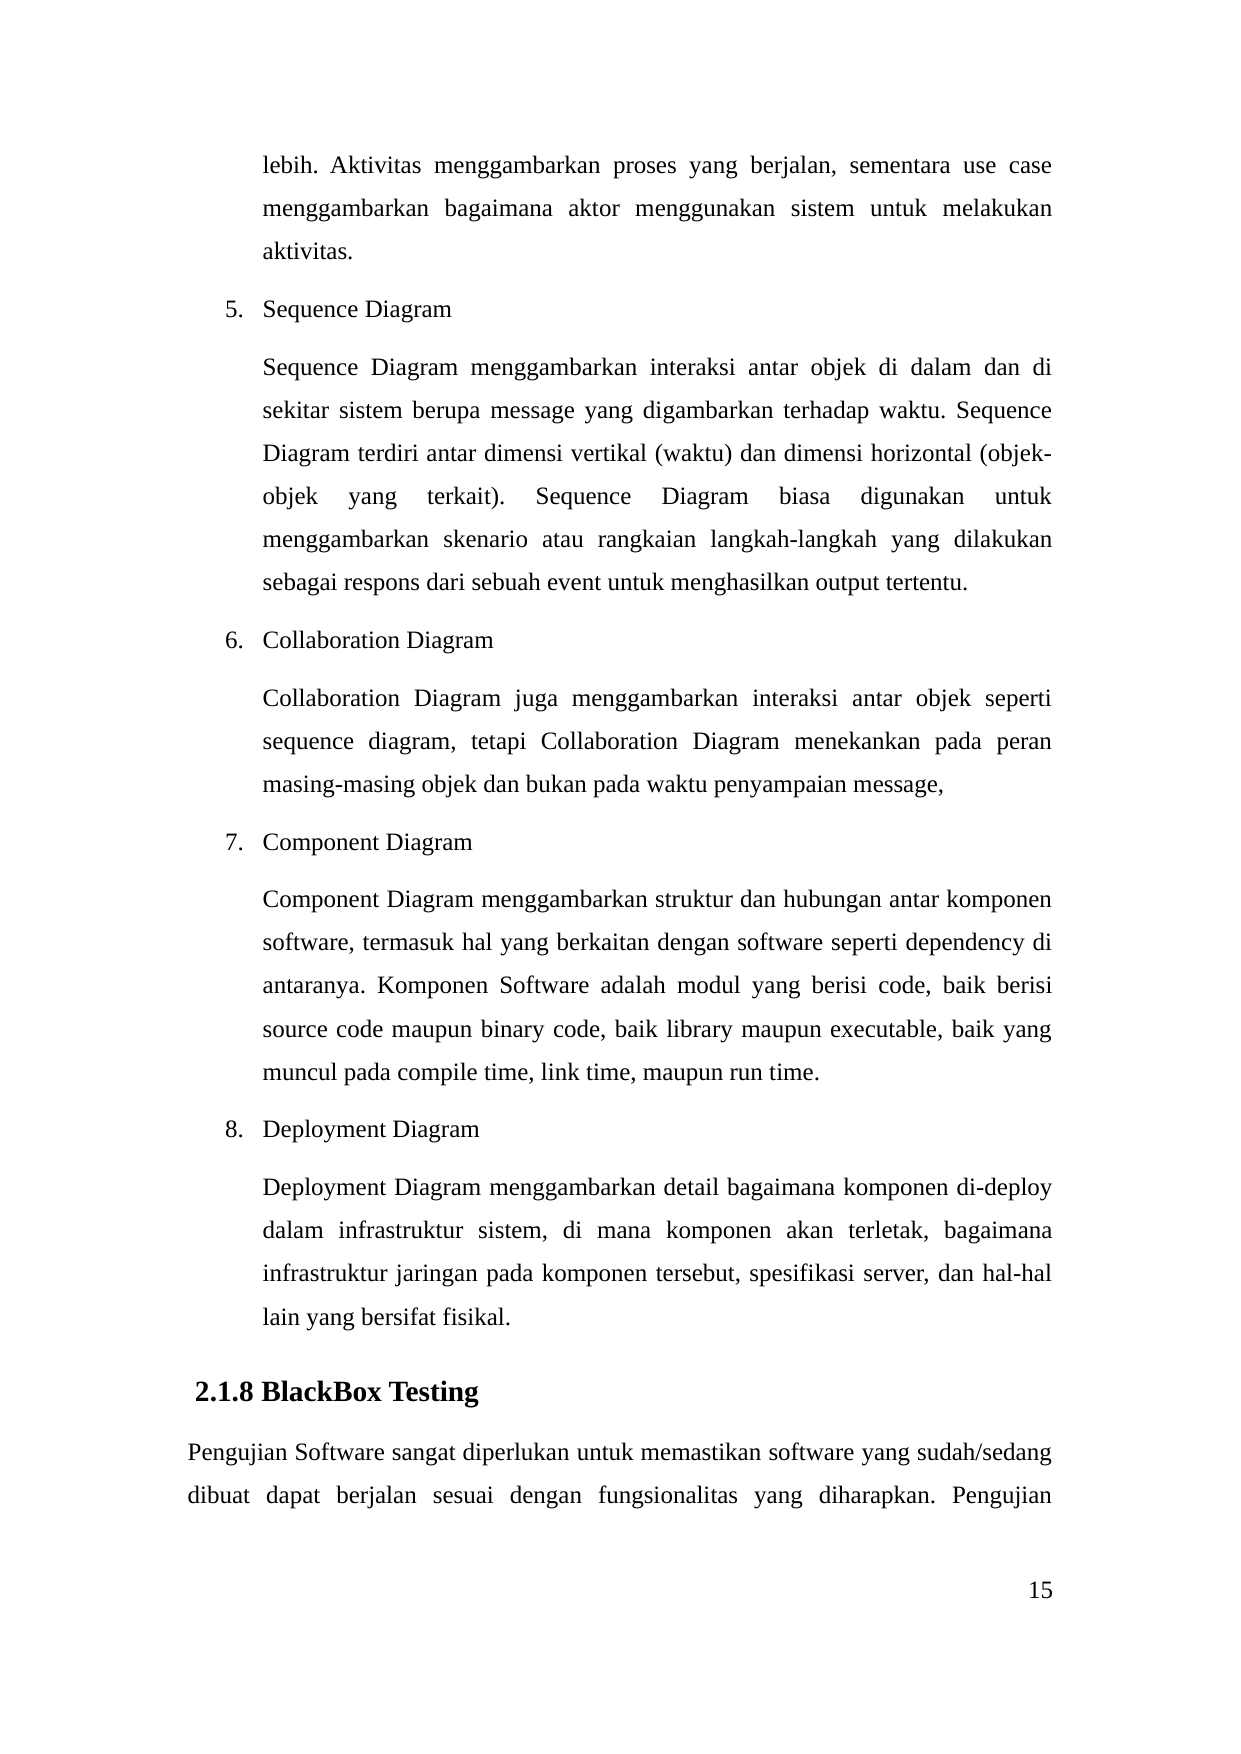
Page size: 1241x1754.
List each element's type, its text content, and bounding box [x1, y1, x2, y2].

list Deployment Diagram [225, 1114, 1053, 1143]
text Pengujian Software sangat diperlukan untuk memastikan software yang sudah/sedang dibuat dapat berjalan sesuai dengan fungsionalitas yang diharapkan. Pengujian [187, 1437, 1053, 1509]
subtitle BlackBox Testing [187, 1374, 1053, 1408]
list Component Diagram [225, 827, 1053, 855]
list Collaboration Diagram juga menggambarkan interaksi antar objek seperti sequence diagram, tetapi Collaboration Diagram menekankan pada peran masing-masing objek dan bukan pada waktu penyampaian message, [225, 683, 1053, 798]
list Sequence Diagram menggambarkan interaksi antar objek di dalam dan di sekitar sistem berupa message yang digambarkan terhadap waktu. Sequence Diagram terdiri antar dimensi vertikal (waktu) dan dimensi horizontal (objek-objek yang terkait). Sequence Diagram biasa digunakan untuk menggambarkan skenario atau rangkaian langkah-langkah yang dilakukan sebagai respons dari sebuah event untuk menghasilkan output tertentu. [225, 352, 1053, 596]
list Component Diagram menggambarkan struktur dan hubungan antar komponen software, termasuk hal yang berkaitan dengan software seperti dependency di antaranya. Komponen Software adalah modul yang berisi code, baik berisi source code maupun binary code, baik library maupun executable, baik yang muncul pada compile time, link time, maupun run time. [225, 884, 1053, 1086]
list lebih. Aktivitas menggambarkan proses yang berjalan, sementara use case menggambarkan bagaimana aktor menggunakan sistem untuk melakukan aktivitas. [225, 150, 1053, 265]
list Collaboration Diagram [225, 625, 1053, 654]
list Sequence Diagram [225, 294, 1053, 323]
list Deployment Diagram menggambarkan detail bagaimana komponen di-deploy dalam infrastruktur sistem, di mana komponen akan terletak, bagaimana infrastruktur jaringan pada komponen tersebut, spesifikasi server, dan hal-hal lain yang bersifat fisikal. [225, 1172, 1053, 1330]
